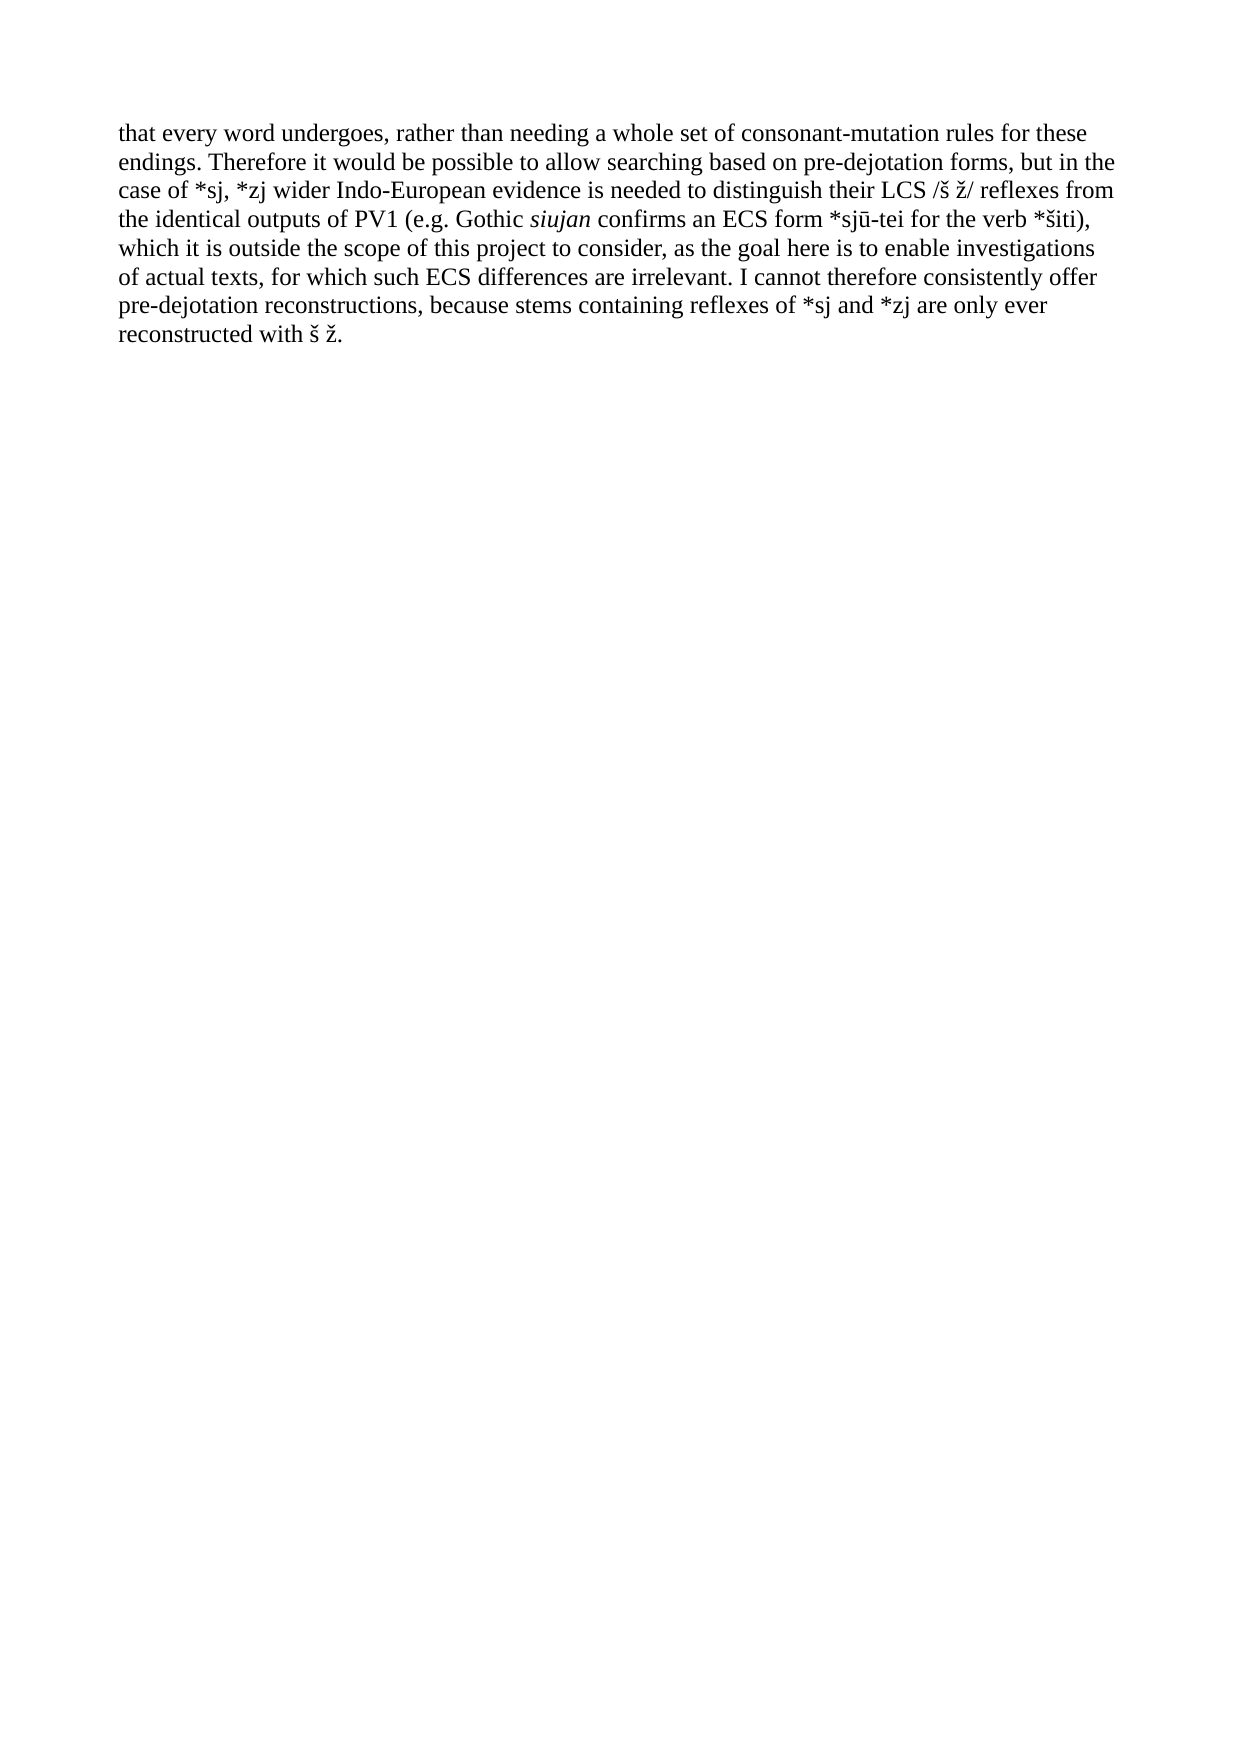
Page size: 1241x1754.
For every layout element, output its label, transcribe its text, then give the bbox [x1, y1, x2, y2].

text that every word undergoes, rather than needing a whole set of consonant-mutation rules for these endings. Therefore it would be possible to allow searching based on pre-dejotation forms, but in the case of *sj, *zj wider Indo-European evidence is needed to distinguish their LCS /š ž/ reflexes from the identical outputs of PV1 (e.g. Gothic siujan confirms an ECS form *sjū-tei for the verb *šiti), which it is outside the scope of this project to consider, as the goal here is to enable investigations of actual texts, for which such ECS differences are irrelevant. I cannot therefore consistently offer pre-dejotation reconstructions, because stems containing reflexes of *sj and *zj are only ever reconstructed with š ž. [118, 118, 1122, 348]
